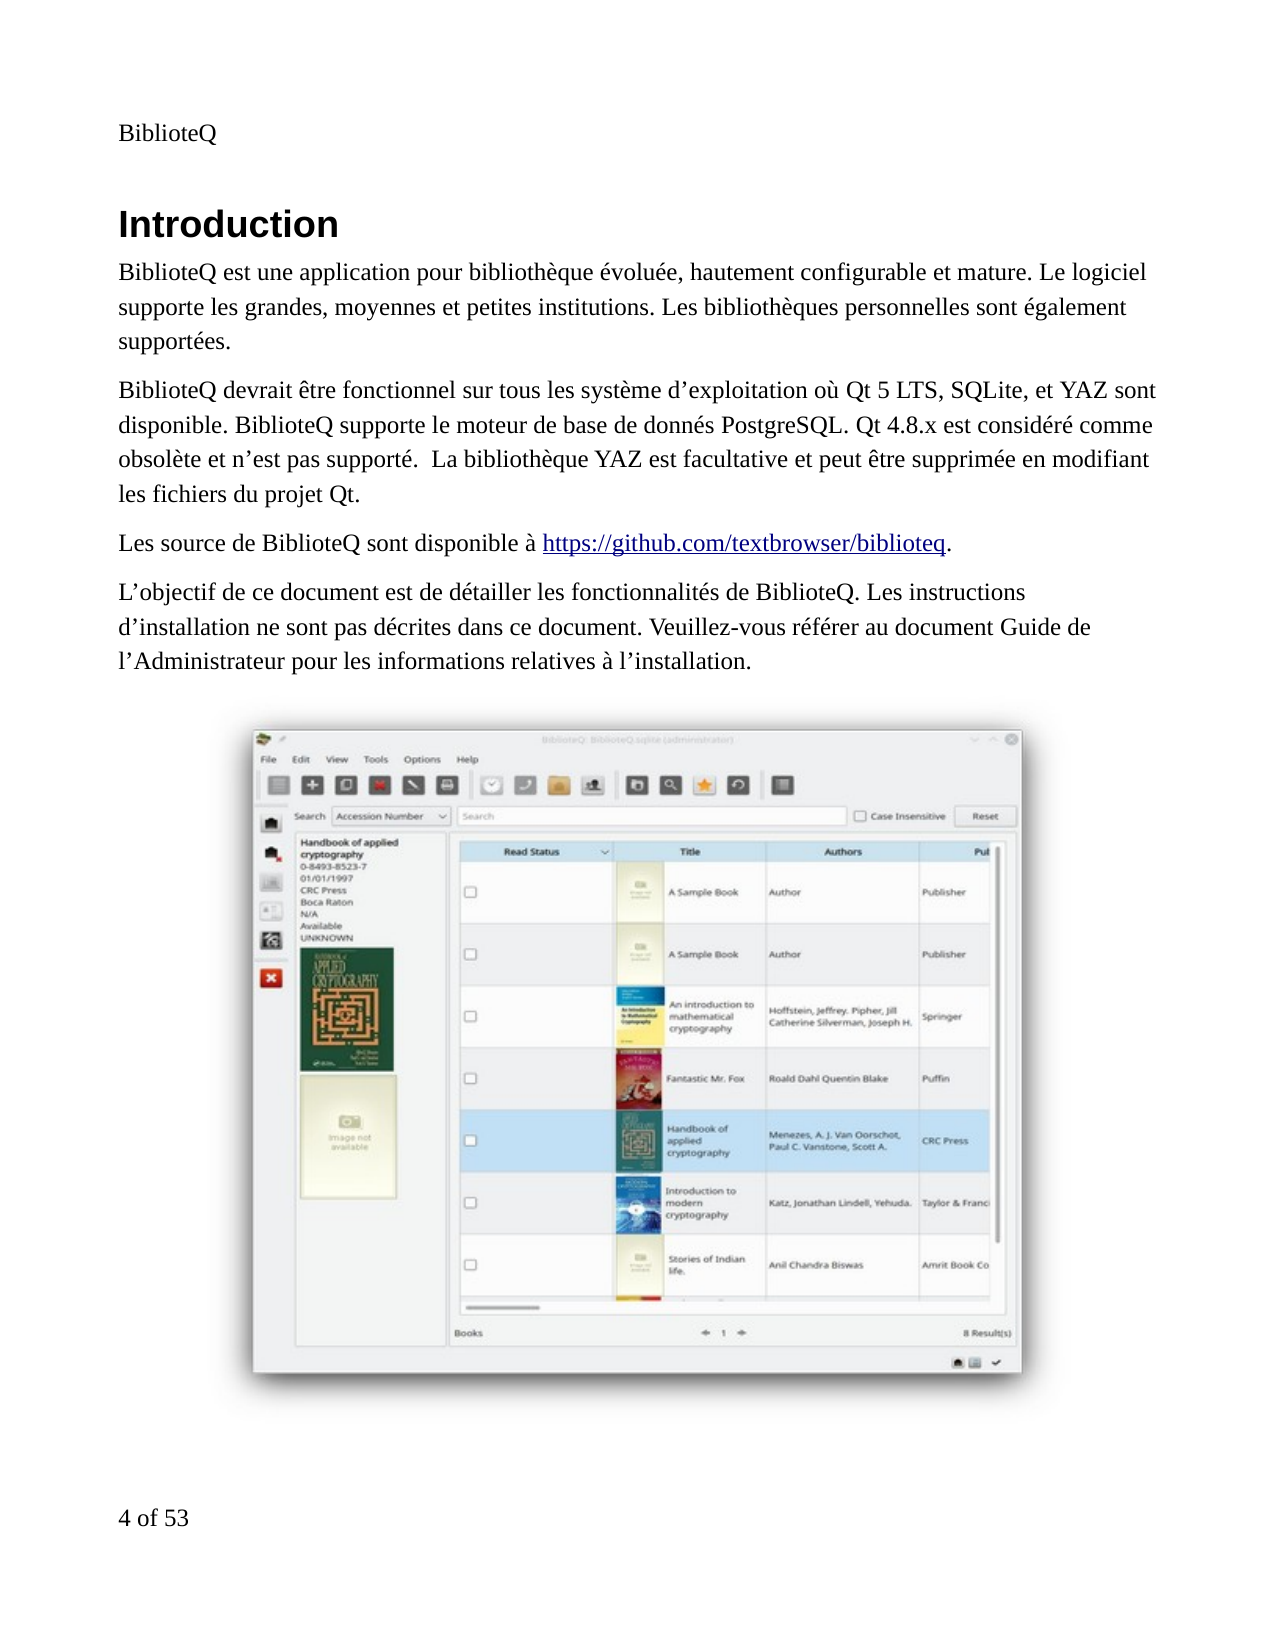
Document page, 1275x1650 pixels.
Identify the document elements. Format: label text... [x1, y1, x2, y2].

subtitle Introduction [118, 201, 1157, 245]
text BiblioteQ est une application pour bibliothèque évoluée, hautement configurable et mature. Le logiciel supporte les grandes, moyennes et petites institutions. Les bibliothèques personnelles sont également supportées. [118, 257, 1157, 355]
picture [203, 695, 1072, 1424]
text L’objectif de ce document est de détailler les fonctionnalités de BiblioteQ. Les instructions d’installation ne sont pas décrites dans ce document. Veuillez-vous référer au document Guide de l’Administrateur pour les informations relatives à l’installation. [118, 577, 1157, 675]
text Les source de BiblioteQ sont disponible à https://github.com/textbrowser/biblioteq. [118, 528, 1157, 557]
text BiblioteQ devrait être fonctionnel sur tous les système d’exploitation où Qt 5 LTS, SQLite, et YAZ sont disponible. BiblioteQ supporte le moteur de base de donnés PostgreSQL. Qt 4.8.x est considéré comme obsolète et n’est pas supporté. La bibliothèque YAZ est facultative et peut être supprimée en modifiant les fichiers du projet Qt. [118, 376, 1157, 508]
